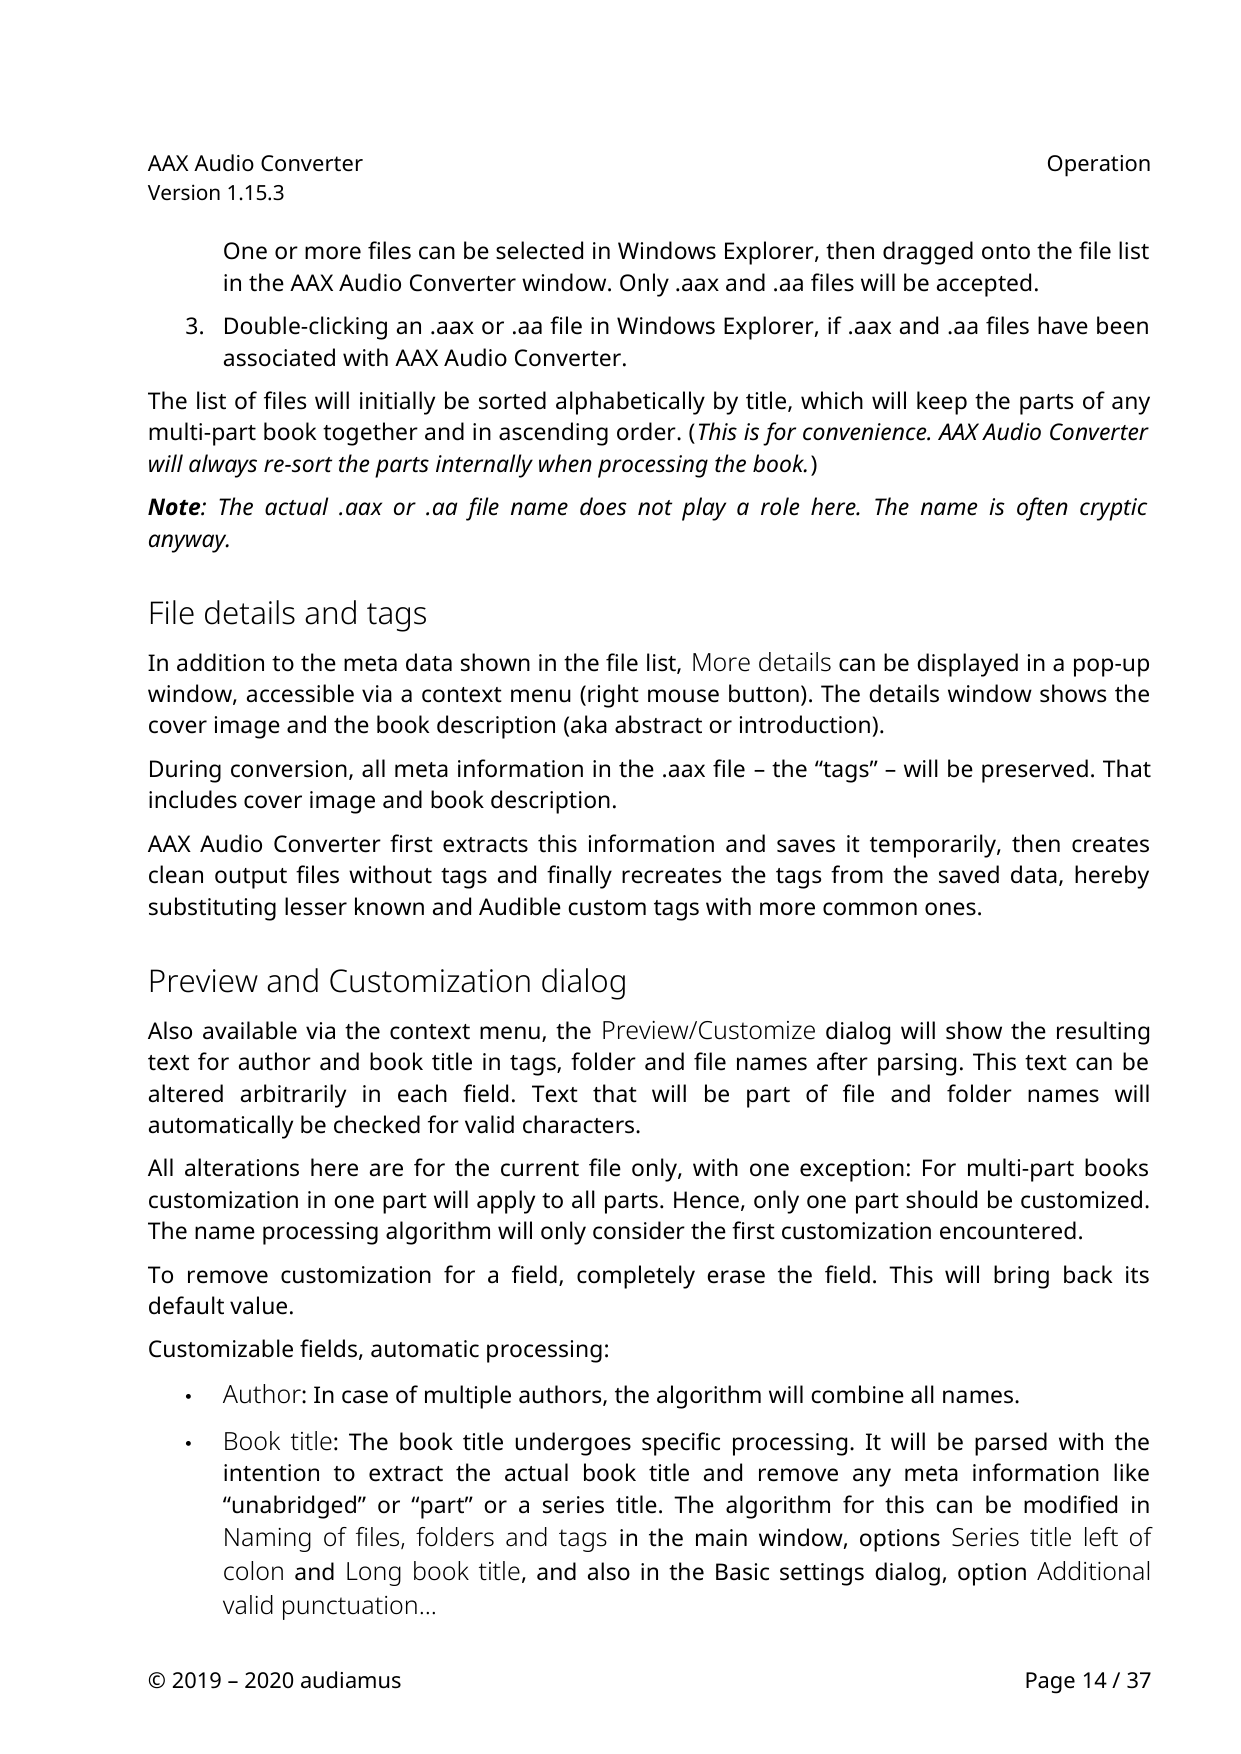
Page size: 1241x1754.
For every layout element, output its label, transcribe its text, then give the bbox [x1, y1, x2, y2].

list Book title: The book title undergoes specific processing. It will be parsed with the intention to extract the actual book title and remove any meta information like “unabridged” or “part” or a series title. The algorithm for this can be modified in Naming of files, folders and tags in the main window, options Series title left of colon and Long book title, and also in the Basic settings dialog, option Additional valid punctuation... [185, 1423, 1152, 1622]
text The list of files will initially be sorted alphabetically by title, which will keep the parts of any multi-part book together and in ascending order. (This is for convenience. AAX Audio Converter will always re-sort the parts internally when processing the book.) [148, 385, 1152, 479]
text AAX Audio Converter first extracts this information and saves it temporarily, then creates clean output files without tags and finally recreates the tags from the saved data, hereby substituting lesser known and Audible custom tags with more common ones. [148, 828, 1152, 922]
text All alterations here are for the current file only, with one exception: For multi-part books customization in one part will apply to all parts. Hence, only one part should be customized. The name processing algorithm will only consider the first customization encountered. [148, 1152, 1152, 1246]
text During conversion, all meta information in the .aax file – the “tags” – will be preserved. That includes cover image and book description. [148, 753, 1152, 816]
list Author: In case of multiple authors, the algorithm will combine all names. [185, 1377, 1152, 1411]
text In addition to the meta data shown in the file list, More details can be displayed in a pop-up window, accessible via a context menu (right mouse button). The details window shows the cover image and the book description (aka abstract or introduction). [148, 644, 1152, 741]
text Customizable fields, automatic processing: [148, 1333, 1152, 1365]
list One or more files can be selected in Windows Explorer, then dragged onto the file list in the AAX Audio Converter window. Only .aax and .aa files will be accepted. [185, 235, 1152, 298]
subtitle File details and tags [148, 591, 1152, 634]
subtitle Preview and Customization dialog [148, 959, 1152, 1002]
list Double-clicking an .aax or .aa file in Windows Explorer, if .aax and .aa files have been associated with AAX Audio Converter. [185, 310, 1152, 373]
text Note: The actual .aax or .aa file name does not play a role here. The name is often cryptic anyway. [148, 491, 1152, 554]
text To remove customization for a field, completely erase the field. This will bring back its default value. [148, 1258, 1152, 1321]
text Also available via the context menu, the Preview/Customize dialog will show the resulting text for author and book title in tags, folder and file names after parsing. This text can be altered arbitrarily in each field. Text that will be part of file and folder names will automatically be checked for valid characters. [148, 1012, 1152, 1140]
